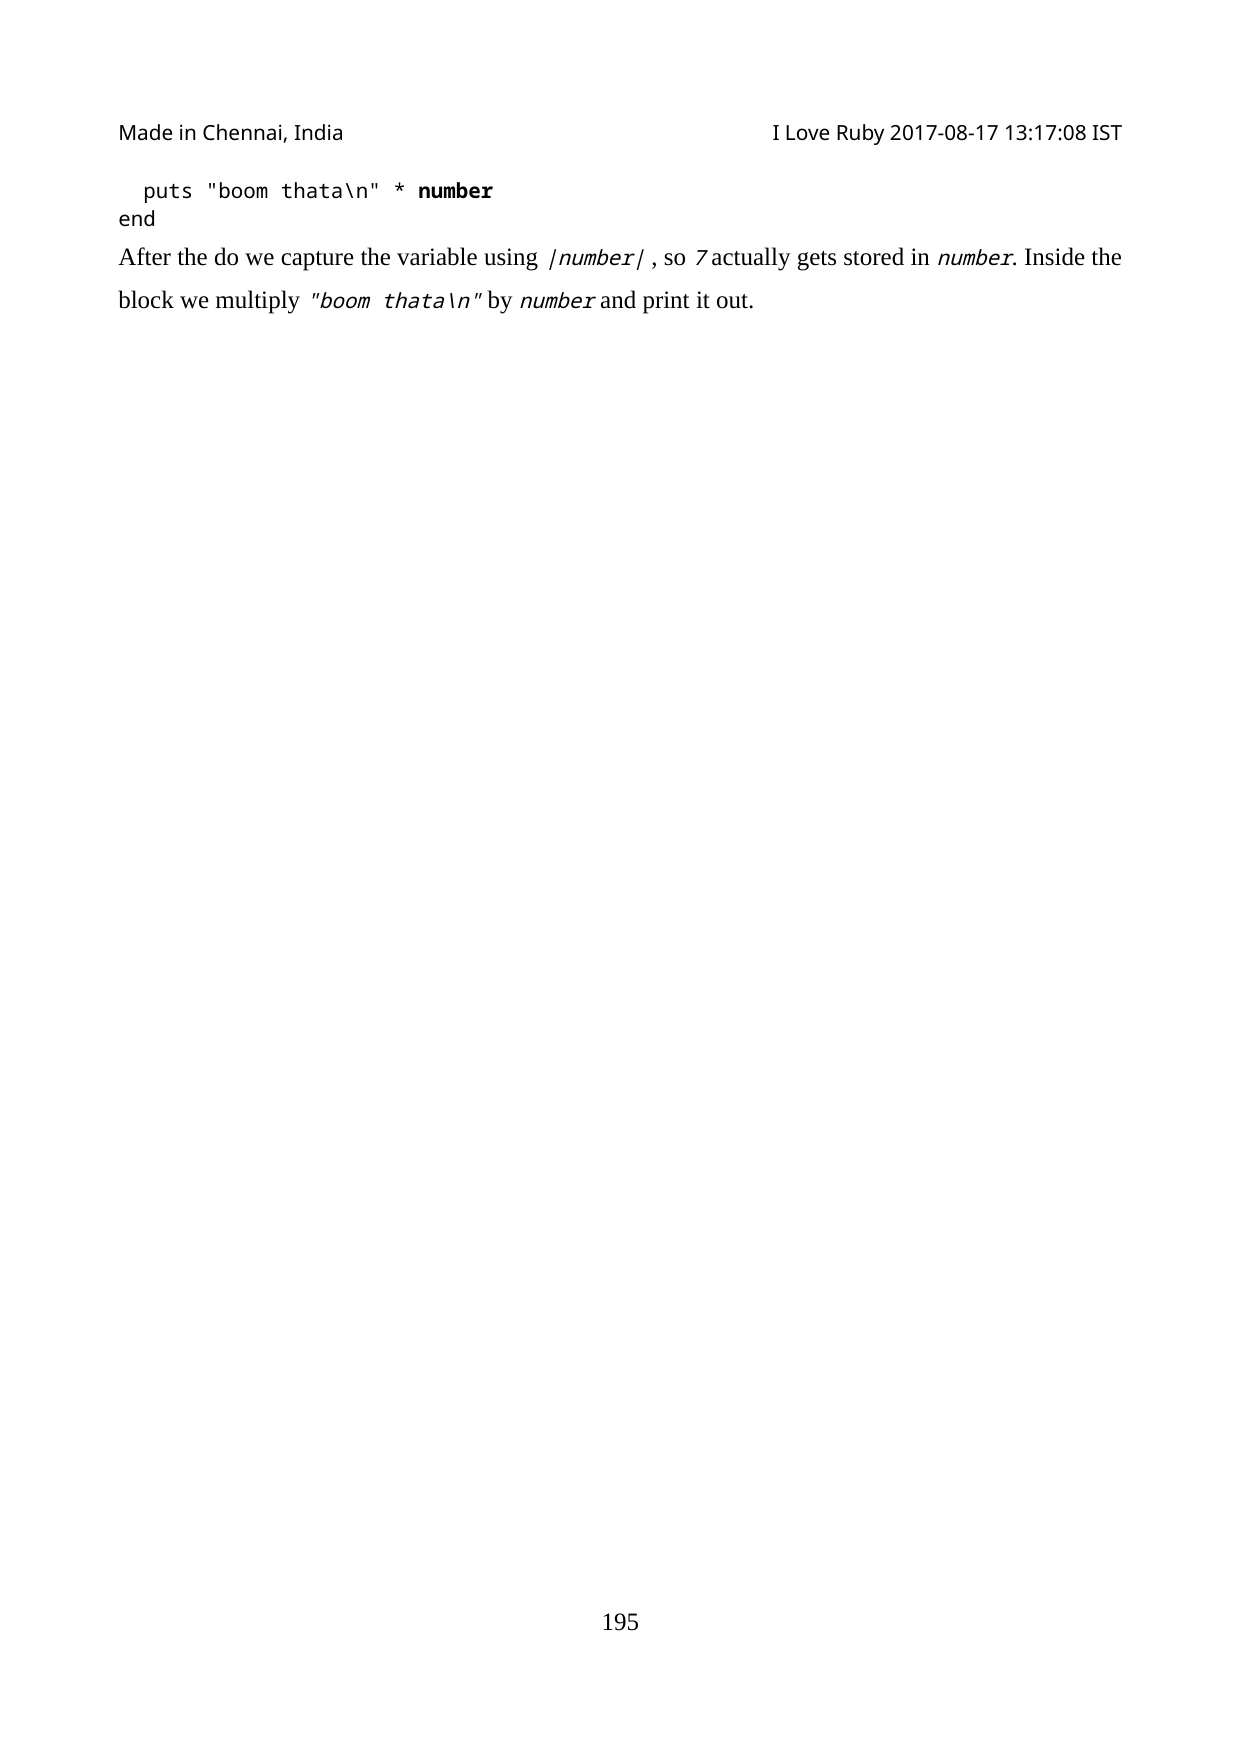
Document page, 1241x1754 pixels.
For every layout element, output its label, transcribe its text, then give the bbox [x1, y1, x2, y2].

text After the do we capture the variable using |number| , so 7 actually gets stored in number. Inside the block we multiply "boom thata\n" by number and print it out. [118, 242, 1122, 315]
text end [118, 204, 1122, 233]
text puts "boom thata\n" * number [118, 176, 1122, 204]
